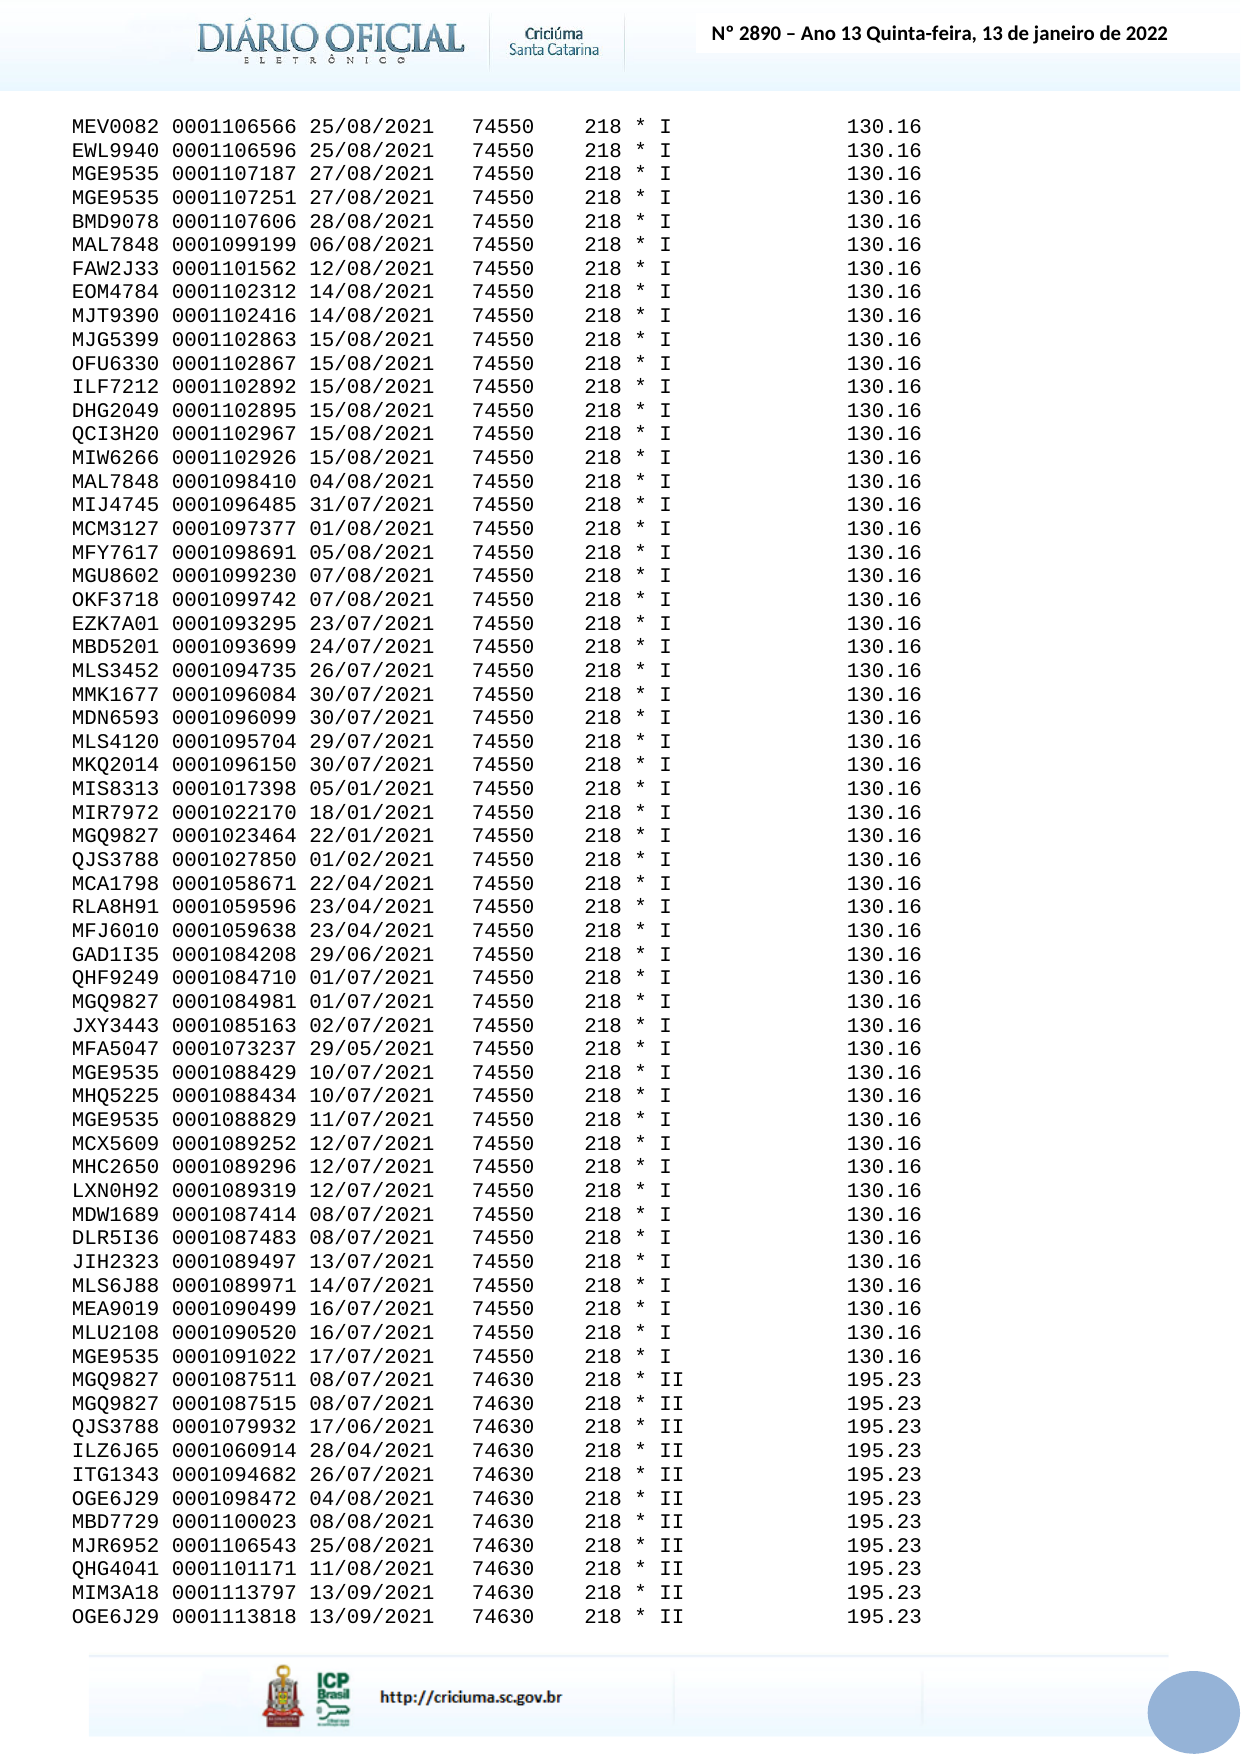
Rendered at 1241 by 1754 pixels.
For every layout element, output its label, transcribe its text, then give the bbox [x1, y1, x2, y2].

text MFA5047 0001073237 29/05/2021 74550 218 * I 130.16 [59, 1038, 1181, 1062]
text MIS8313 0001017398 05/01/2021 74550 218 * I 130.16 [59, 778, 1181, 802]
text OFU6330 0001102867 15/08/2021 74550 218 * I 130.16 [59, 352, 1181, 376]
text QCI3H20 0001102967 15/08/2021 74550 218 * I 130.16 [59, 423, 1181, 447]
text QHG4041 0001101171 11/08/2021 74630 218 * II 195.23 [59, 1558, 1181, 1582]
text MMK1677 0001096084 30/07/2021 74550 218 * I 130.16 [59, 683, 1181, 707]
text EOM4784 0001102312 14/08/2021 74550 218 * I 130.16 [59, 282, 1181, 305]
text QJS3788 0001079932 17/06/2021 74630 218 * II 195.23 [59, 1417, 1181, 1440]
text ILF7212 0001102892 15/08/2021 74550 218 * I 130.16 [59, 376, 1181, 400]
text MLS6J88 0001089971 14/07/2021 74550 218 * I 130.16 [59, 1275, 1181, 1298]
text MCX5609 0001089252 12/07/2021 74550 218 * I 130.16 [59, 1133, 1181, 1156]
text MGE9535 0001091022 17/07/2021 74550 218 * I 130.16 [59, 1346, 1181, 1369]
text MBD5201 0001093699 24/07/2021 74550 218 * I 130.16 [59, 636, 1181, 660]
text BMD9078 0001107606 28/08/2021 74550 218 * I 130.16 [59, 211, 1181, 234]
text MHC2650 0001089296 12/07/2021 74550 218 * I 130.16 [59, 1156, 1181, 1180]
text MHQ5225 0001088434 10/07/2021 74550 218 * I 130.16 [59, 1086, 1181, 1109]
text MGE9535 0001107187 27/08/2021 74550 218 * I 130.16 [59, 163, 1181, 187]
text MIR7972 0001022170 18/01/2021 74550 218 * I 130.16 [59, 802, 1181, 825]
text MEV0082 0001106566 25/08/2021 74550 218 * I 130.16 [59, 116, 1181, 140]
text GAD1I35 0001084208 29/06/2021 74550 218 * I 130.16 [59, 944, 1181, 967]
text MGE9535 0001107251 27/08/2021 74550 218 * I 130.16 [59, 187, 1181, 211]
text LXN0H92 0001089319 12/07/2021 74550 218 * I 130.16 [59, 1180, 1181, 1204]
text MLS4120 0001095704 29/07/2021 74550 218 * I 130.16 [59, 731, 1181, 754]
text EWL9940 0001106596 25/08/2021 74550 218 * I 130.16 [59, 140, 1181, 163]
text MIM3A18 0001113797 13/09/2021 74630 218 * II 195.23 [59, 1582, 1181, 1606]
text MCA1798 0001058671 22/04/2021 74550 218 * I 130.16 [59, 873, 1181, 896]
text MAL7848 0001098410 04/08/2021 74550 218 * I 130.16 [59, 471, 1181, 494]
text MAL7848 0001099199 06/08/2021 74550 218 * I 130.16 [59, 234, 1181, 258]
text MBD7729 0001100023 08/08/2021 74630 218 * II 195.23 [59, 1511, 1181, 1535]
text FAW2J33 0001101562 12/08/2021 74550 218 * I 130.16 [59, 258, 1181, 282]
text ILZ6J65 0001060914 28/04/2021 74630 218 * II 195.23 [59, 1440, 1181, 1464]
text MGE9535 0001088429 10/07/2021 74550 218 * I 130.16 [59, 1062, 1181, 1086]
text MFY7617 0001098691 05/08/2021 74550 218 * I 130.16 [59, 542, 1181, 565]
text MLU2108 0001090520 16/07/2021 74550 218 * I 130.16 [59, 1322, 1181, 1346]
text RLA8H91 0001059596 23/04/2021 74550 218 * I 130.16 [59, 896, 1181, 920]
text OKF3718 0001099742 07/08/2021 74550 218 * I 130.16 [59, 589, 1181, 613]
text MGU8602 0001099230 07/08/2021 74550 218 * I 130.16 [59, 565, 1181, 589]
text MJT9390 0001102416 14/08/2021 74550 218 * I 130.16 [59, 305, 1181, 329]
text MCM3127 0001097377 01/08/2021 74550 218 * I 130.16 [59, 518, 1181, 542]
text MGE9535 0001088829 11/07/2021 74550 218 * I 130.16 [59, 1109, 1181, 1133]
text MIJ4745 0001096485 31/07/2021 74550 218 * I 130.16 [59, 494, 1181, 518]
text MKQ2014 0001096150 30/07/2021 74550 218 * I 130.16 [59, 754, 1181, 778]
text MIW6266 0001102926 15/08/2021 74550 218 * I 130.16 [59, 447, 1181, 471]
text MJG5399 0001102863 15/08/2021 74550 218 * I 130.16 [59, 329, 1181, 352]
text QJS3788 0001027850 01/02/2021 74550 218 * I 130.16 [59, 849, 1181, 873]
text EZK7A01 0001093295 23/07/2021 74550 218 * I 130.16 [59, 613, 1181, 636]
text MDW1689 0001087414 08/07/2021 74550 218 * I 130.16 [59, 1204, 1181, 1227]
text MJR6952 0001106543 25/08/2021 74630 218 * II 195.23 [59, 1535, 1181, 1558]
text MGQ9827 0001087511 08/07/2021 74630 218 * II 195.23 [59, 1369, 1181, 1393]
text OGE6J29 0001098472 04/08/2021 74630 218 * II 195.23 [59, 1487, 1181, 1511]
text MGQ9827 0001023464 22/01/2021 74550 218 * I 130.16 [59, 825, 1181, 849]
text MDN6593 0001096099 30/07/2021 74550 218 * I 130.16 [59, 707, 1181, 731]
text DHG2049 0001102895 15/08/2021 74550 218 * I 130.16 [59, 400, 1181, 423]
text MGQ9827 0001084981 01/07/2021 74550 218 * I 130.16 [59, 991, 1181, 1014]
text QHF9249 0001084710 01/07/2021 74550 218 * I 130.16 [59, 967, 1181, 991]
text MFJ6010 0001059638 23/04/2021 74550 218 * I 130.16 [59, 920, 1181, 944]
text OGE6J29 0001113818 13/09/2021 74630 218 * II 195.23 [59, 1606, 1181, 1629]
text MGQ9827 0001087515 08/07/2021 74630 218 * II 195.23 [59, 1393, 1181, 1417]
text JXY3443 0001085163 02/07/2021 74550 218 * I 130.16 [59, 1014, 1181, 1038]
text MEA9019 0001090499 16/07/2021 74550 218 * I 130.16 [59, 1298, 1181, 1322]
text DLR5I36 0001087483 08/07/2021 74550 218 * I 130.16 [59, 1227, 1181, 1251]
text MLS3452 0001094735 26/07/2021 74550 218 * I 130.16 [59, 660, 1181, 683]
text JIH2323 0001089497 13/07/2021 74550 218 * I 130.16 [59, 1251, 1181, 1275]
text ITG1343 0001094682 26/07/2021 74630 218 * II 195.23 [59, 1464, 1181, 1487]
